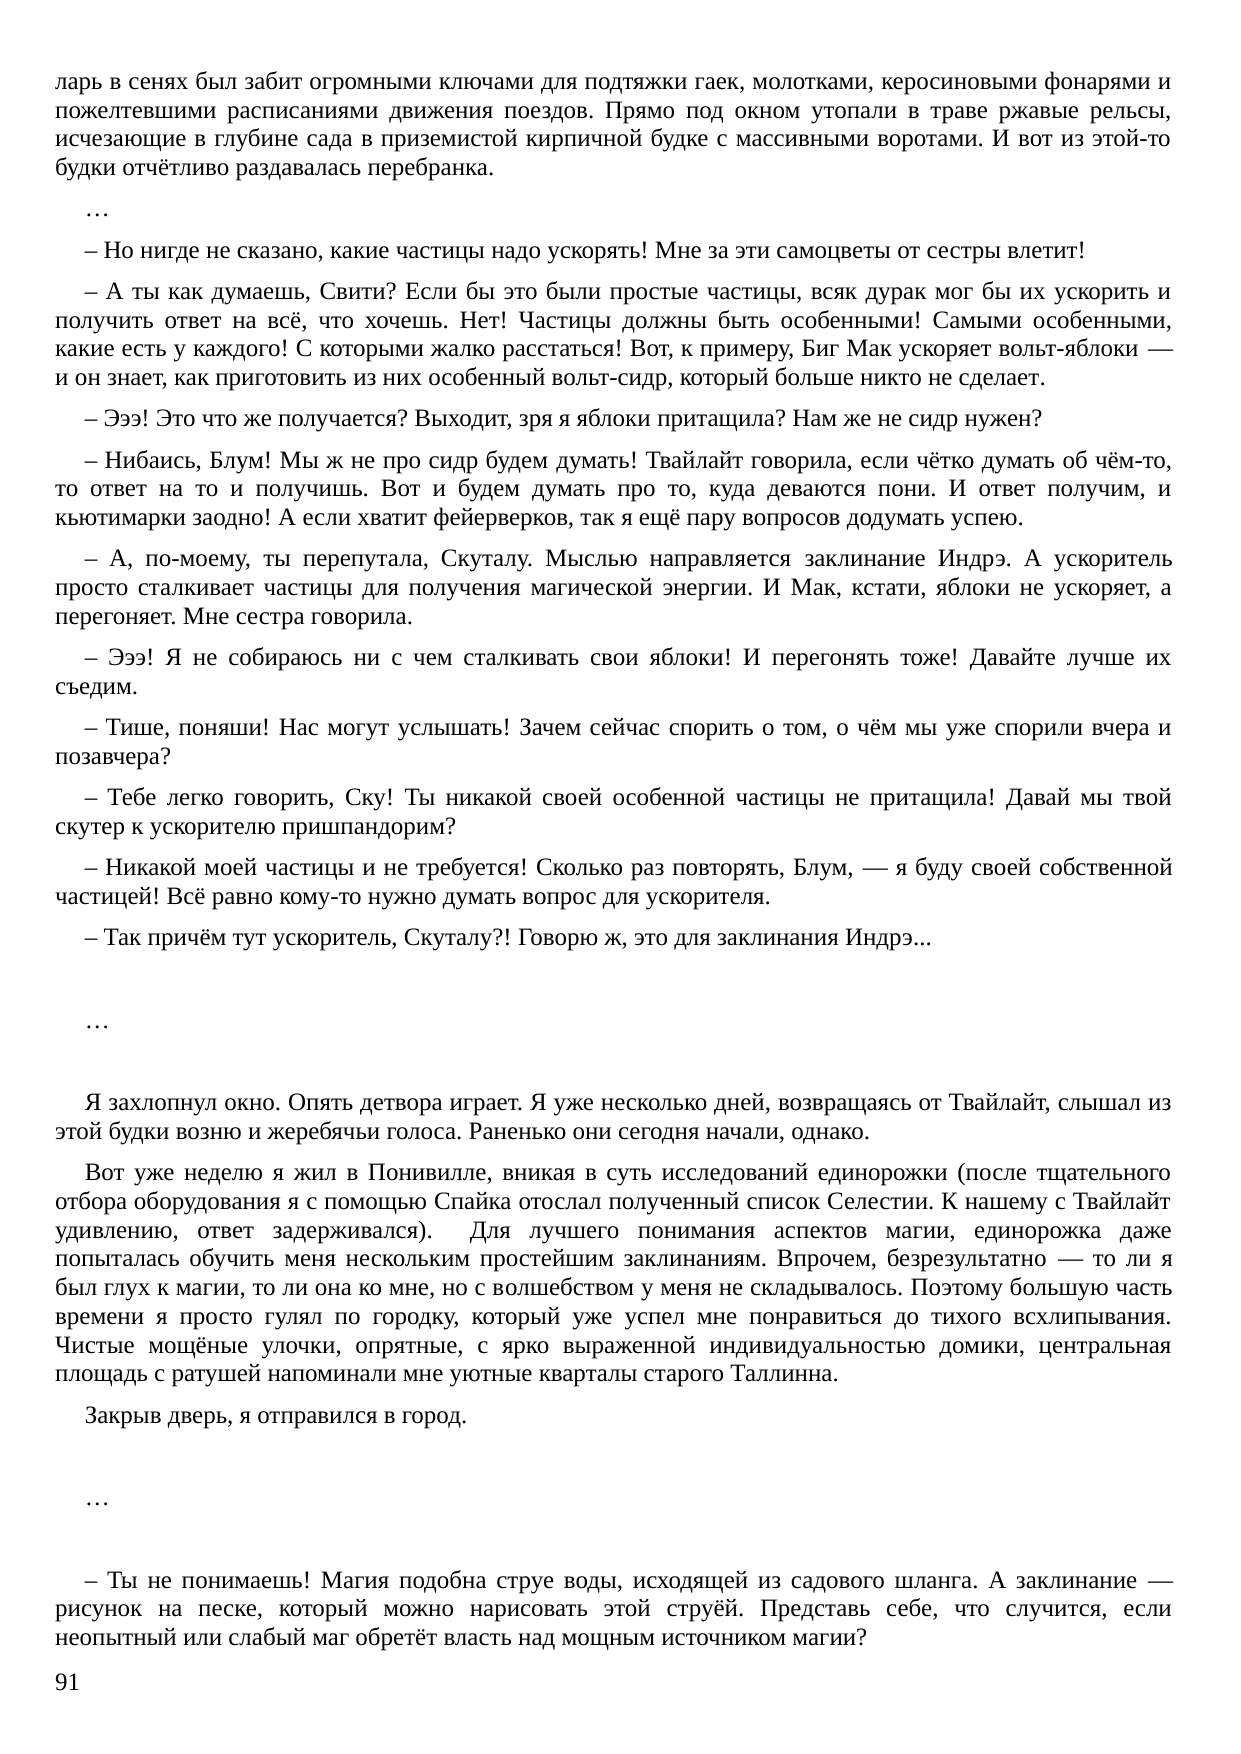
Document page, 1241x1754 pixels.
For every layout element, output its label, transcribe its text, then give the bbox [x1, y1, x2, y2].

text – Ты не понимаешь! Магия подобна струе воды, исходящей из садового шланга. А заклинание — рисунок на песке, который можно нарисовать этой струёй. Представь себе, что случится, если неопытный или слабый маг обретёт власть над мощным источником магии? [55, 1565, 1173, 1651]
text Я захлопнул окно. Опять детвора играет. Я уже несколько дней, возвращаясь от Твайлайт, слышал из этой будки возню и жеребячьи голоса. Раненько они сегодня начали, однако. [55, 1087, 1173, 1145]
text – А ты как думаешь, Свити? Если бы это были простые частицы, всяк дурак мог бы их ускорить и получить ответ на всё, что хочешь. Нет! Частицы должны быть особенными! Самыми особенными, какие есть у каждого! С которыми жалко расстаться! Вот, к примеру, Биг Мак ускоряет вольт-яблоки — и он знает, как приготовить из них особенный вольт-сидр, который больше никто не сделает. [55, 276, 1173, 391]
text – Тебе легко говорить, Ску! Ты никакой своей особенной частицы не притащила! Давай мы твой скутер к ускорителю пришпандорим? [55, 782, 1173, 840]
text Закрыв дверь, я отправился в город. [55, 1400, 1173, 1428]
text ларь в сенях был забит огромными ключами для подтяжки гаек, молотками, керосиновыми фонарями и пожелтевшими расписаниями движения поездов. Прямо под окном утопали в траве ржавые рельсы, исчезающие в глубине сада в приземистой кирпичной будке с массивными воротами. И вот из этой-то будки отчётливо раздавалась перебранка. [55, 66, 1173, 181]
text – Никакой моей частицы и не требуется! Сколько раз повторять, Блум, — я буду своей собственной частицей! Всё равно кому-то нужно думать вопрос для ускорителя. [55, 852, 1173, 910]
text – Так причём тут ускоритель, Скуталу?! Говорю ж, это для заклинания Индрэ... [55, 922, 1173, 951]
text – Тише, поняши! Нас могут услышать! Зачем сейчас спорить о том, о чём мы уже спорили вчера и позавчера? [55, 712, 1173, 770]
text – Эээ! Я не собираюсь ни с чем сталкивать свои яблоки! И перегонять тоже! Давайте лучше их съедим. [55, 642, 1173, 700]
text … [55, 1005, 1173, 1033]
text … [55, 1482, 1173, 1511]
text – А, по-моему, ты перепутала, Скуталу. Мыслью направляется заклинание Индрэ. А ускоритель просто сталкивает частицы для получения магической энергии. И Мак, кстати, яблоки не ускоряет, а перегоняет. Мне сестра говорила. [55, 543, 1173, 630]
text Вот уже неделю я жил в Понивилле, вникая в суть исследований единорожки (после тщательного отбора оборудования я с помощью Спайка отослал полученный список Селестии. К нашему с Твайлайт удивлению, ответ задерживался). Для лучшего понимания аспектов магии, единорожка даже попыталась обучить меня нескольким простейшим заклинаниям. Впрочем, безрезультатно — то ли я был глух к магии, то ли она ко мне, но с волшебством у меня не складывалось. Поэтому большую часть времени я просто гулял по городку, который уже успел мне понравиться до тихого всхлипывания. Чистые мощёные улочки, опрятные, с ярко выраженной индивидуальностью домики, центральная площадь с ратушей напоминали мне уютные кварталы старого Таллинна. [55, 1157, 1173, 1387]
text – Эээ! Это что же получается? Выходит, зря я яблоки притащила? Нам же не сидр нужен? [55, 403, 1173, 432]
text – Нибаись, Блум! Мы ж не про сидр будем думать! Твайлайт говорила, если чётко думать об чём-то, то ответ на то и получишь. Вот и будем думать про то, куда деваются пони. И ответ получим, и кьютимарки заодно! А если хватит фейерверков, так я ещё пару вопросов додумать успею. [55, 445, 1173, 531]
text … [55, 193, 1173, 222]
text – Но нигде не сказано, какие частицы надо ускорять! Мне за эти самоцветы от сестры влетит! [55, 235, 1173, 263]
